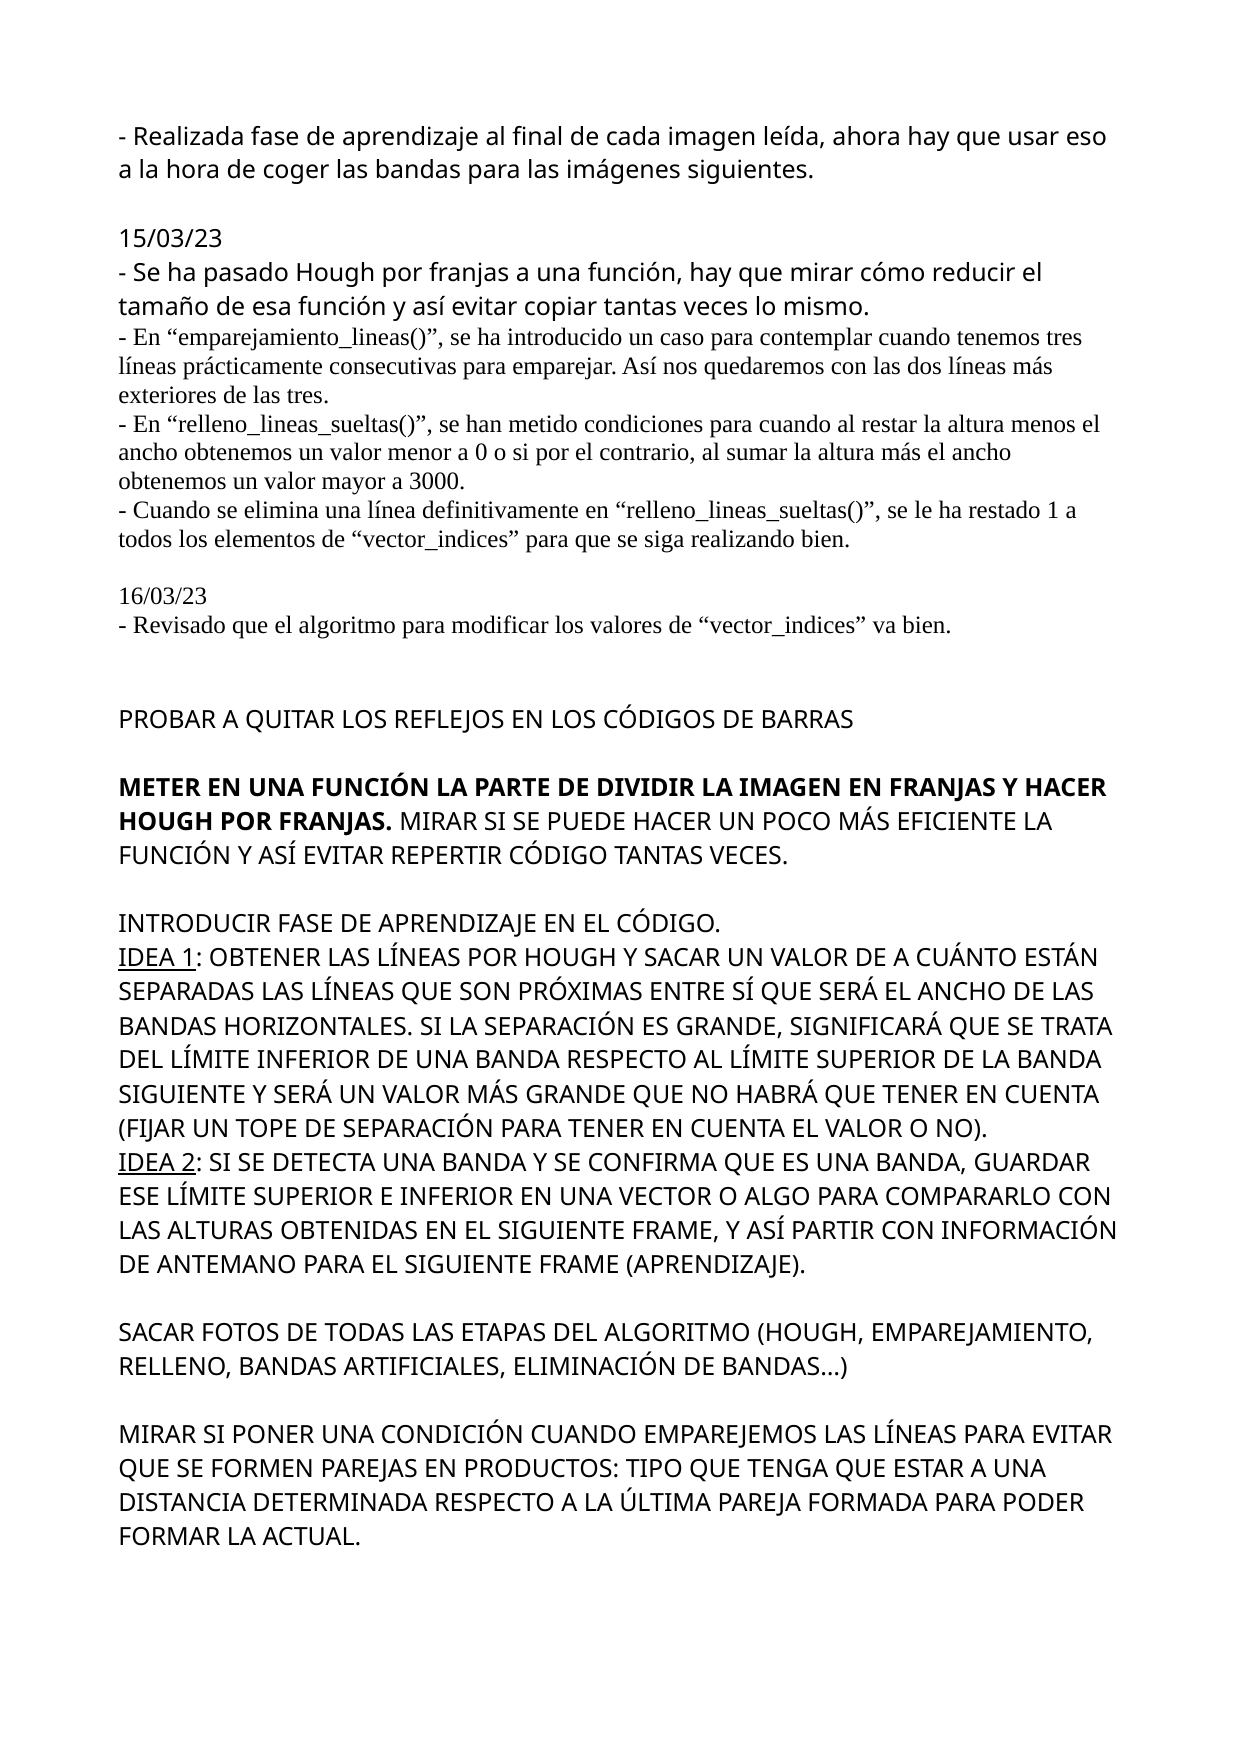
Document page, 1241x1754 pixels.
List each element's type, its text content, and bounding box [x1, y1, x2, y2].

text METER EN UNA FUNCIÓN LA PARTE DE DIVIDIR LA IMAGEN EN FRANJAS Y HACER HOUGH POR FRANJAS. MIRAR SI SE PUEDE HACER UN POCO MÁS EFICIENTE LA FUNCIÓN Y ASÍ EVITAR REPERTIR CÓDIGO TANTAS VECES. [118, 770, 1122, 872]
text 15/03/23 [118, 220, 1122, 254]
text - Realizada fase de aprendizaje al final de cada imagen leída, ahora hay que usar eso a la hora de coger las bandas para las imágenes siguientes. [118, 118, 1122, 186]
text MIRAR SI PONER UNA CONDICIÓN CUANDO EMPAREJEMOS LAS LÍNEAS PARA EVITAR QUE SE FORMEN PAREJAS EN PRODUCTOS: TIPO QUE TENGA QUE ESTAR A UNA DISTANCIA DETERMINADA RESPECTO A LA ÚLTIMA PAREJA FORMADA PARA PODER FORMAR LA ACTUAL. [118, 1417, 1122, 1553]
text - En “relleno_lineas_sueltas()”, se han metido condiciones para cuando al restar la altura menos el ancho obtenemos un valor menor a 0 o si por el contrario, al sumar la altura más el ancho obtenemos un valor mayor a 3000. [118, 409, 1122, 495]
text - Se ha pasado Hough por franjas a una función, hay que mirar cómo reducir el tamaño de esa función y así evitar copiar tantas veces lo mismo. [118, 254, 1122, 322]
text PROBAR A QUITAR LOS REFLEJOS EN LOS CÓDIGOS DE BARRAS [118, 702, 1122, 736]
text - Cuando se elimina una línea definitivamente en “relleno_lineas_sueltas()”, se le ha restado 1 a todos los elementos de “vector_indices” para que se siga realizando bien. [118, 495, 1122, 552]
text 16/03/23 [118, 581, 1122, 610]
text - Revisado que el algoritmo para modificar los valores de “vector_indices” va bien. [118, 610, 1122, 639]
text IDEA 1: OBTENER LAS LÍNEAS POR HOUGH Y SACAR UN VALOR DE A CUÁNTO ESTÁN SEPARADAS LAS LÍNEAS QUE SON PRÓXIMAS ENTRE SÍ QUE SERÁ EL ANCHO DE LAS BANDAS HORIZONTALES. SI LA SEPARACIÓN ES GRANDE, SIGNIFICARÁ QUE SE TRATA DEL LÍMITE INFERIOR DE UNA BANDA RESPECTO AL LÍMITE SUPERIOR DE LA BANDA SIGUIENTE Y SERÁ UN VALOR MÁS GRANDE QUE NO HABRÁ QUE TENER EN CUENTA (FIJAR UN TOPE DE SEPARACIÓN PARA TENER EN CUENTA EL VALOR O NO). [118, 940, 1122, 1144]
text SACAR FOTOS DE TODAS LAS ETAPAS DEL ALGORITMO (HOUGH, EMPAREJAMIENTO, RELLENO, BANDAS ARTIFICIALES, ELIMINACIÓN DE BANDAS…) [118, 1315, 1122, 1383]
text - En “emparejamiento_lineas()”, se ha introducido un caso para contemplar cuando tenemos tres líneas prácticamente consecutivas para emparejar. Así nos quedaremos con las dos líneas más exteriores de las tres. [118, 322, 1122, 409]
text IDEA 2: SI SE DETECTA UNA BANDA Y SE CONFIRMA QUE ES UNA BANDA, GUARDAR ESE LÍMITE SUPERIOR E INFERIOR EN UNA VECTOR O ALGO PARA COMPARARLO CON LAS ALTURAS OBTENIDAS EN EL SIGUIENTE FRAME, Y ASÍ PARTIR CON INFORMACIÓN DE ANTEMANO PARA EL SIGUIENTE FRAME (APRENDIZAJE). [118, 1144, 1122, 1281]
text INTRODUCIR FASE DE APRENDIZAJE EN EL CÓDIGO. [118, 906, 1122, 940]
